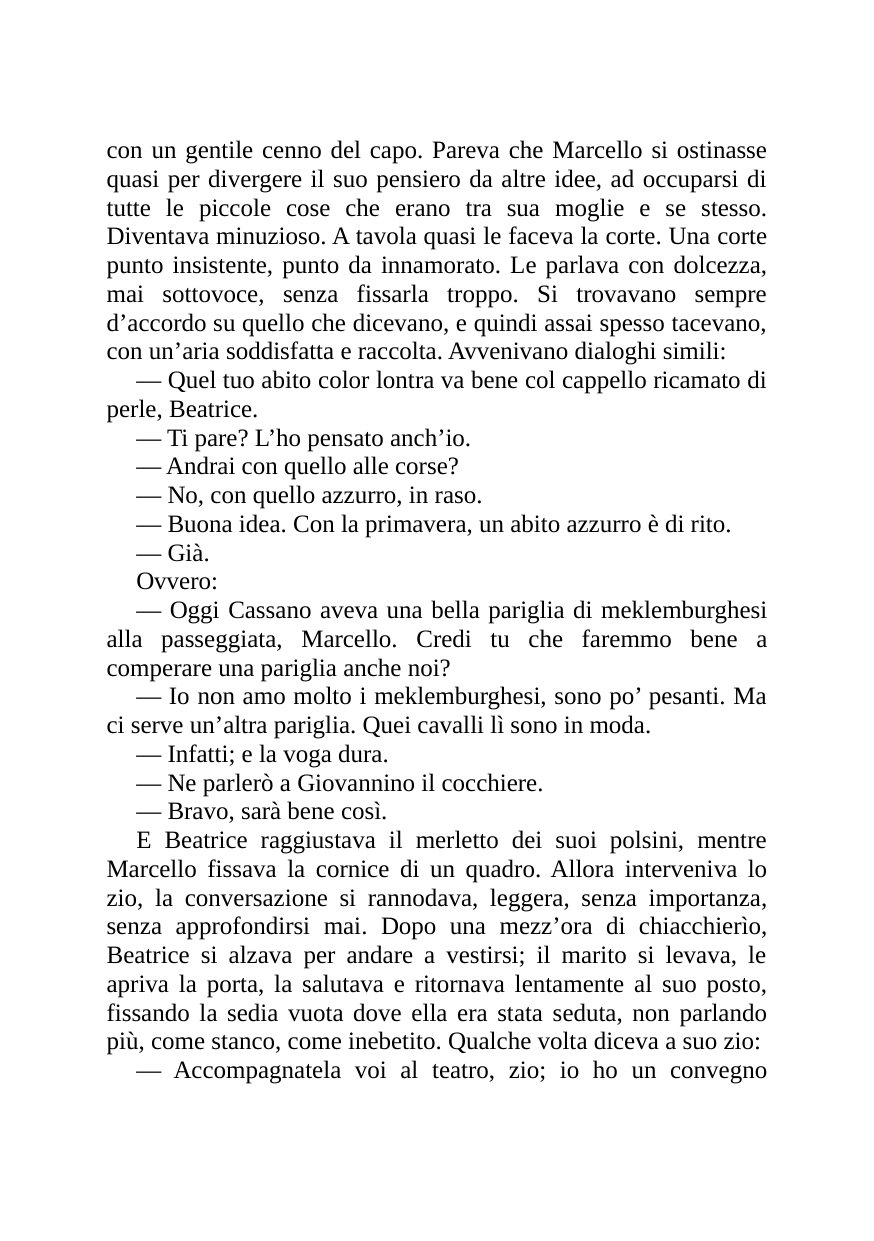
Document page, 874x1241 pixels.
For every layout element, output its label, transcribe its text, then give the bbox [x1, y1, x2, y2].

text — No, con quello azzurro, in raso. [106, 480, 768, 509]
text — Ti pare? L’ho pensato anch’io. [106, 423, 768, 451]
text E Beatrice raggiustava il merletto dei suoi polsini, mentre Marcello fissava la cornice di un quadro. Allora interveniva lo zio, la conversazione si rannodava, leggera, senza importanza, senza approfondirsi mai. Dopo una mezz’ora di chiacchierìo, Beatrice si alzava per andare a vestirsi; il marito si levava, le apriva la porta, la salutava e ritornava lentamente al suo posto, fissando la sedia vuota dove ella era stata seduta, non parlando più, come stanco, come inebetito. Qualche volta diceva a suo zio: [106, 825, 768, 1055]
text — Quel tuo abito color lontra va bene col cappello ricamato di perle, Beatrice. [106, 365, 768, 423]
text Ovvero: [106, 566, 768, 595]
text — Bravo, sarà bene così. [106, 796, 768, 825]
text — Infatti; e la voga dura. [106, 739, 768, 768]
text — Già. [106, 538, 768, 566]
text — Andrai con quello alle corse? [106, 451, 768, 480]
text con un gentile cenno del capo. Pareva che Marcello si ostinasse quasi per divergere il suo pensiero da altre idee, ad occuparsi di tutte le piccole cose che erano tra sua moglie e se stesso. Diventava minuzioso. A tavola quasi le faceva la corte. Una corte punto insistente, punto da innamorato. Le parlava con dolcezza, mai sottovoce, senza fissarla troppo. Si trovavano sempre d’accordo su quello che dicevano, e quindi assai spesso tacevano, con un’aria soddisfatta e raccolta. Avvenivano dialoghi simili: [106, 135, 768, 365]
text — Oggi Cassano aveva una bella pariglia di meklemburghesi alla passeggiata, Marcello. Credi tu che faremmo bene a comperare una pariglia anche noi? [106, 595, 768, 681]
text — Io non amo molto i meklemburghesi, sono po’ pesanti. Ma ci serve un’altra pariglia. Quei cavalli lì sono in moda. [106, 681, 768, 739]
text — Buona idea. Con la primavera, un abito azzurro è di rito. [106, 509, 768, 538]
text — Accompagnatela voi al teatro, zio; io ho un convegno [106, 1055, 768, 1084]
text — Ne parlerò a Giovannino il cocchiere. [106, 768, 768, 796]
